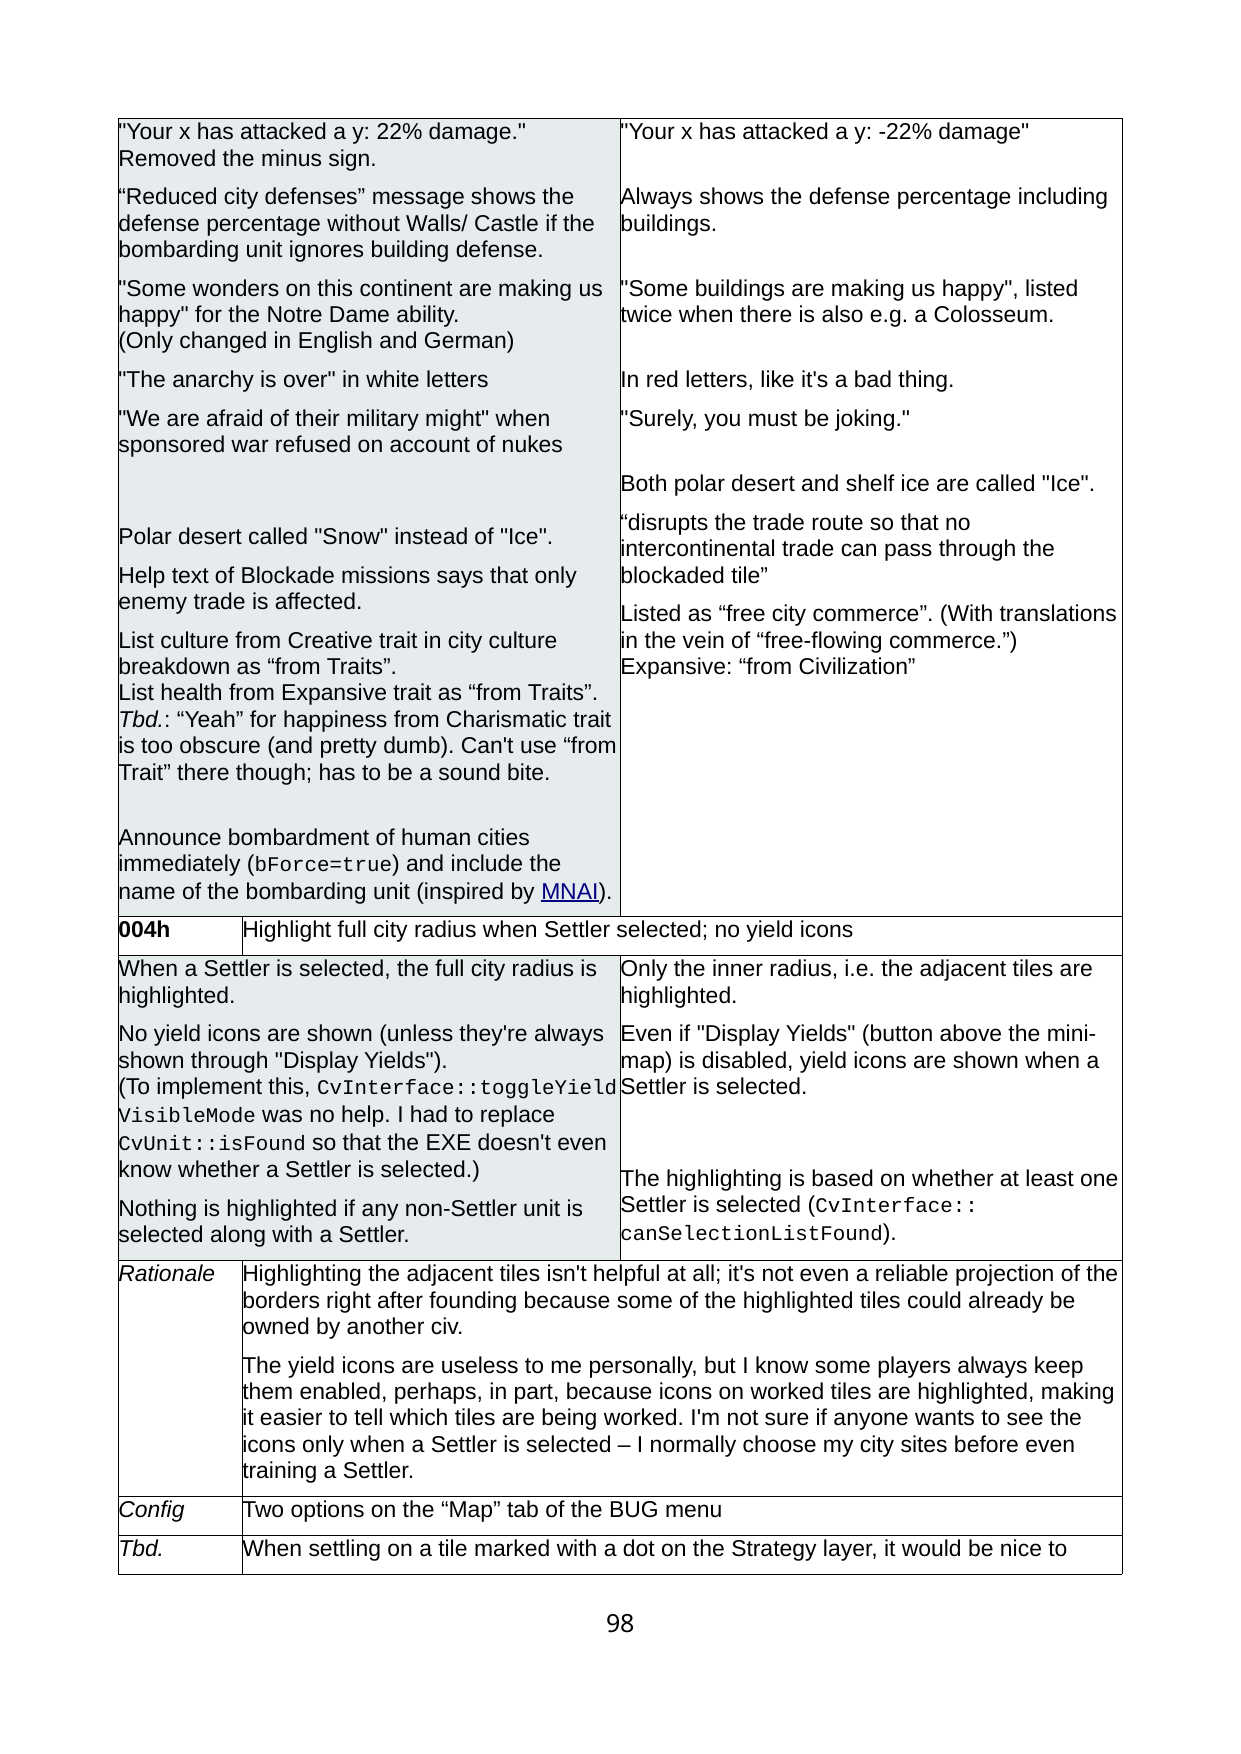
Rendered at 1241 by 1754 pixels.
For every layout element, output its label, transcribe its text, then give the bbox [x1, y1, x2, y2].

table_cell Rationale [119, 1261, 242, 1496]
table_cell Tbd. [119, 1536, 242, 1573]
table_cell 004h [119, 917, 242, 955]
table_cell Only the inner radius, i.e. the adjacent tiles are highlighted. Even if "Display Yields" (button above the mini-map) is disabled, yield icons are shown when a Settler is selected. The highlighting is based on whether at least one Settler is selected (CvInterface:: canSelectionListFound). [621, 956, 1122, 1260]
table_cell Highlight full city radius when Settler selected; no yield icons [243, 917, 1122, 955]
table_cell Highlighting the adjacent tiles isn't helpful at all; it's not even a reliable projection of the borders right after founding because some of the highlighted tiles could already be owned by another civ. The yield icons are useless to me personally, but I know some players always keep them enabled, perhaps, in part, because icons on worked tiles are highlighted, making it easier to tell which tiles are being worked. I'm not sure if anyone wants to see the icons only when a Settler is selected – I normally choose my city sites before even training a Settler. [243, 1261, 1122, 1496]
table_cell Two options on the “Map” tab of the BUG menu [243, 1497, 1122, 1535]
table_cell "Your x has attacked a y: -22% damage" Always shows the defense percentage including buildings. "Some buildings are making us happy", listed twice when there is also e.g. a Colosseum. In red letters, like it's a bad thing. "Surely, you must be joking." Both polar desert and shelf ice are called "Ice". “disrupts the trade route so that no intercontinental trade can pass through the blockaded tile” Listed as “free city commerce”. (With translations in the vein of “free-flowing commerce.”) Expansive: “from Civilization” [621, 119, 1122, 916]
table_cell When a Settler is selected, the full city radius is highlighted. No yield icons are shown (unless they're always shown through "Display Yields"). (To implement this, CvInterface::toggleYield VisibleMode was no help. I had to replace CvUnit::isFound so that the EXE doesn't even know whether a Settler is selected.) Nothing is highlighted if any non-Settler unit is selected along with a Settler. [119, 956, 620, 1260]
table_cell When settling on a tile marked with a dot on the Strategy layer, it would be nice to [243, 1536, 1122, 1573]
table_cell Config [119, 1497, 242, 1535]
table_cell "Your x has attacked a y: 22% damage." Removed the minus sign. “Reduced city defenses” message shows the defense percentage without Walls/ Castle if the bombarding unit ignores building defense. "Some wonders on this continent are making us happy" for the Notre Dame ability. (Only changed in English and German) "The anarchy is over" in white letters "We are afraid of their military might" when sponsored war refused on account of nukes Polar desert called "Snow" instead of "Ice". Help text of Blockade missions says that only enemy trade is affected. List culture from Creative trait in city culture breakdown as “from Traits”. List health from Expansive trait as “from Traits”. Tbd.: “Yeah” for happiness from Charismatic trait is too obscure (and pretty dumb). Can't use “from Trait” there though; has to be a sound bite. Announce bombardment of human cities immediately (bForce=true) and include the name of the bombarding unit (inspired by MNAI). [119, 119, 620, 916]
